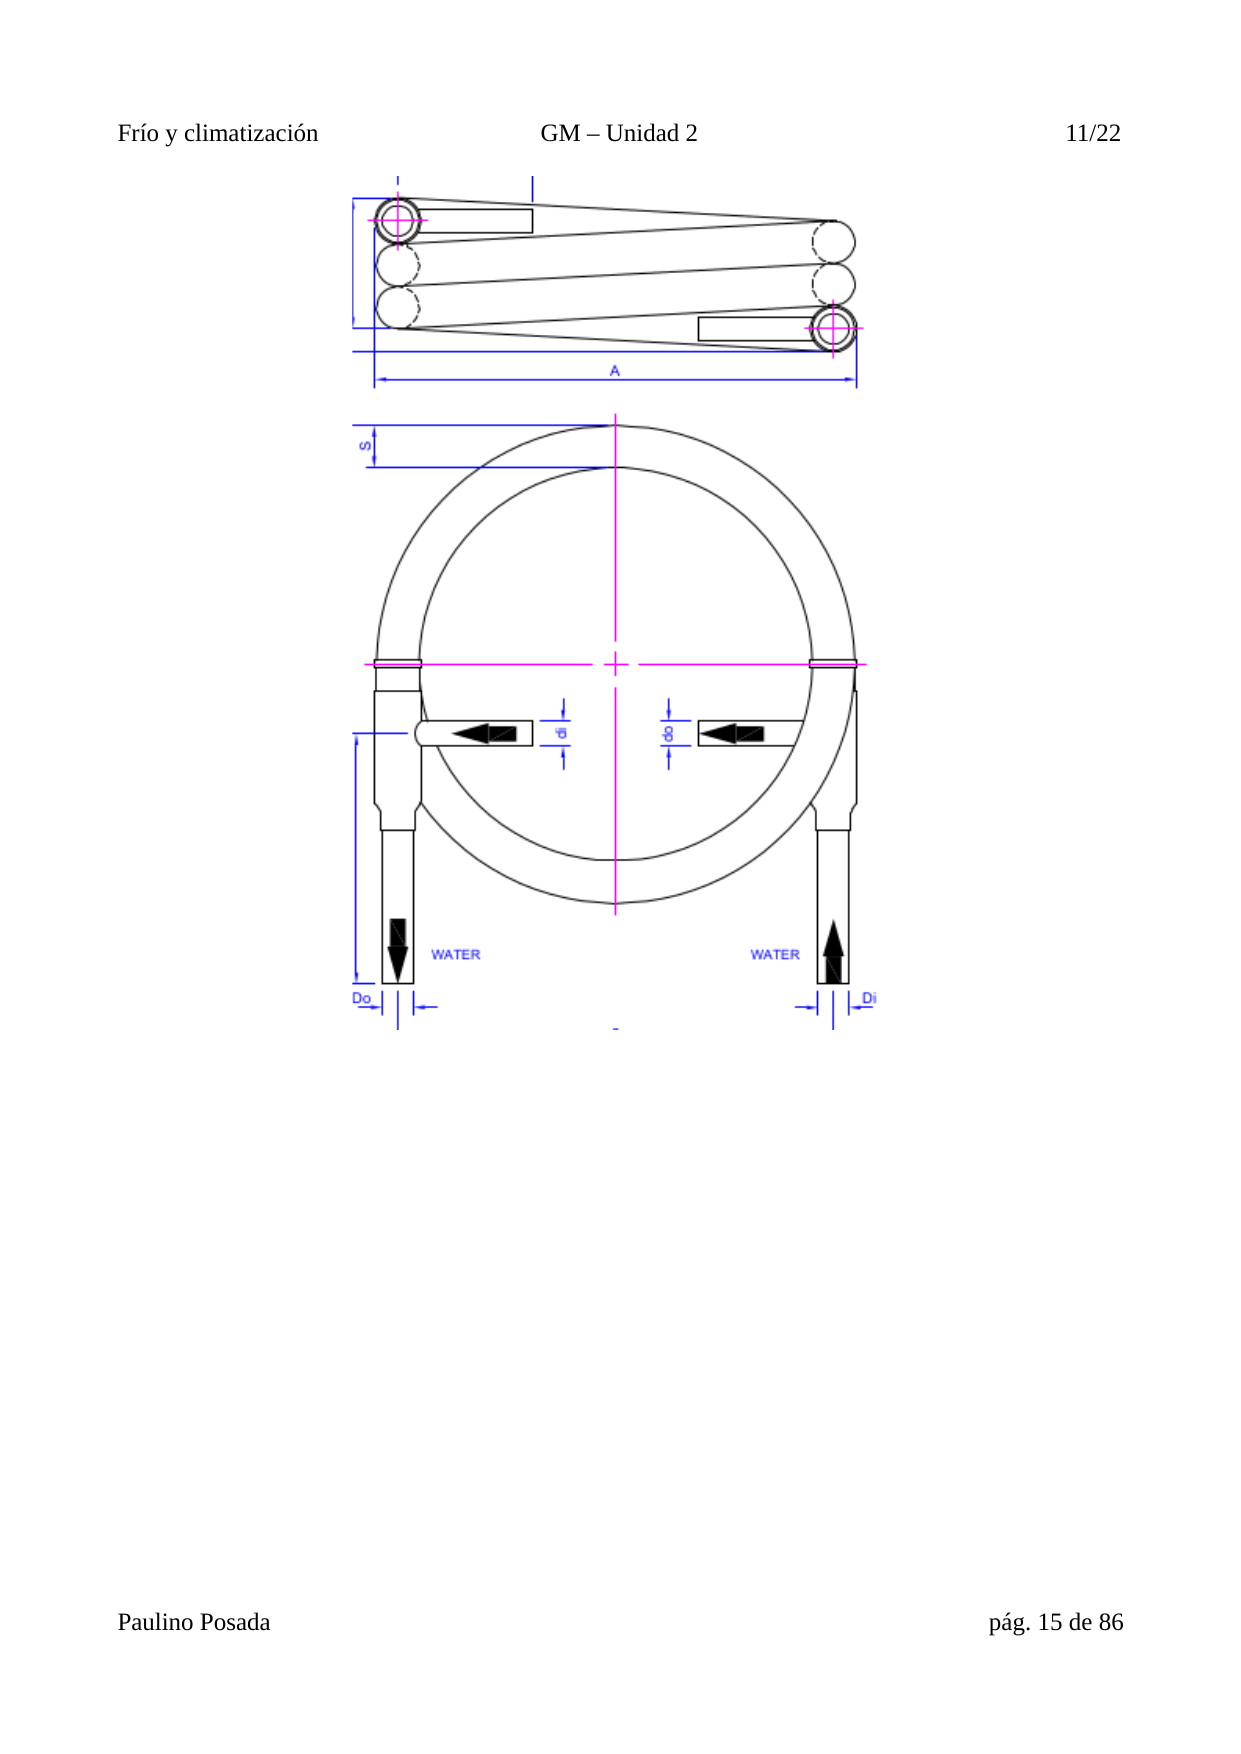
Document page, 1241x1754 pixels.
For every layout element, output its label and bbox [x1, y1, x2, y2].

picture [352, 176, 889, 1030]
